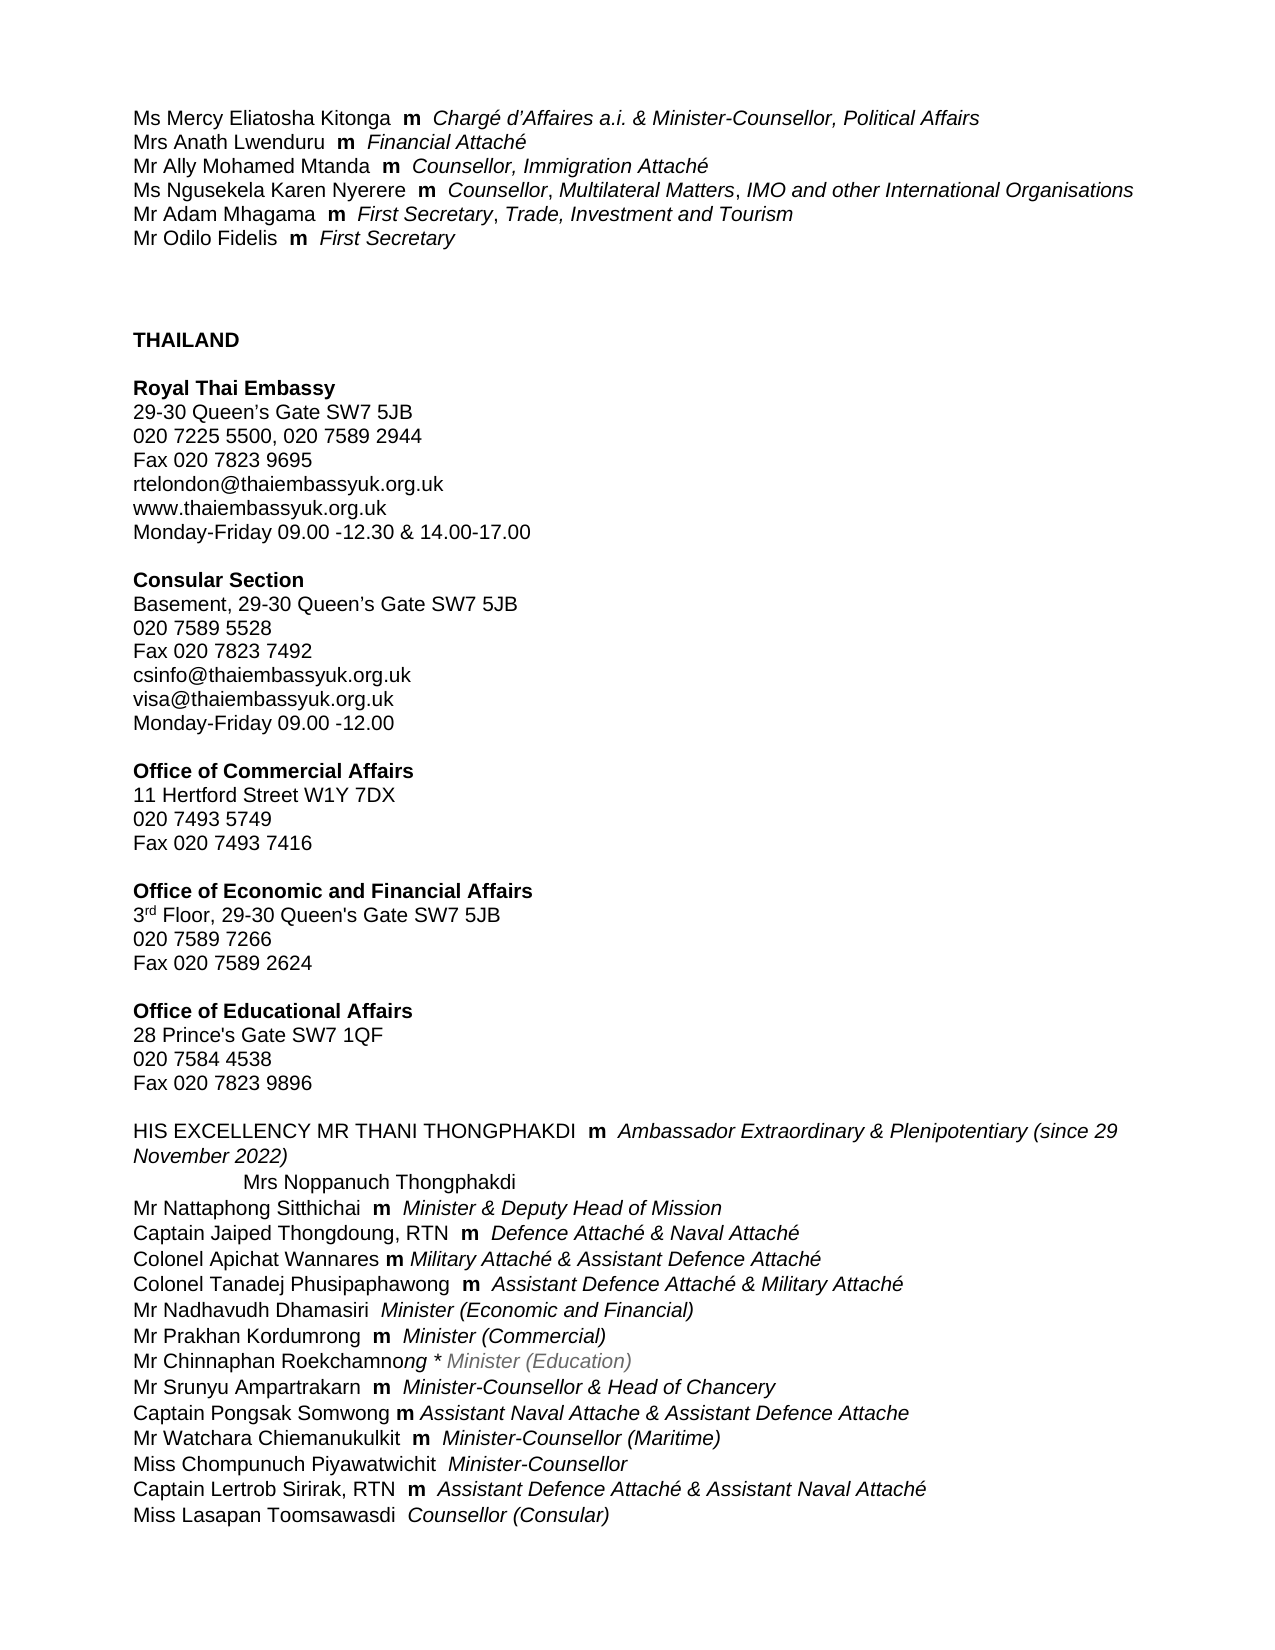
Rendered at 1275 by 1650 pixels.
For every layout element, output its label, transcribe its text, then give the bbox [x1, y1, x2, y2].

text Colonel Tanadej Phusipaphawong m Assistant Defence Attaché & Military Attaché [133, 1272, 1181, 1296]
text 29-30 Queen’s Gate SW7 5JB [133, 400, 1181, 424]
text Miss Chompunuch Piyawatwichit Minister-Counsellor [133, 1452, 1181, 1476]
text 020 7589 5528 [133, 615, 1181, 639]
text THAILAND [133, 328, 1181, 352]
text Mr Adam Mhagama m First Secretary, Trade, Investment and Tourism [133, 201, 1181, 225]
text Mr Odilo Fidelis m First Secretary [133, 225, 1181, 249]
text 020 7584 4538 [133, 1047, 1181, 1071]
text Captain Pongsak Somwong m Assistant Naval Attache & Assistant Defence Attache [133, 1400, 1181, 1424]
text Mr Prakhan Kordumrong m Minister (Commercial) [133, 1323, 1181, 1347]
text Captain Lertrob Sirirak, RTN m Assistant Defence Attaché & Assistant Naval Attaché [133, 1477, 1181, 1501]
text Fax 020 7823 9896 [133, 1071, 1181, 1094]
text Mr Nattaphong Sitthichai m Minister & Deputy Head of Mission [133, 1195, 1181, 1219]
text rtelondon@thaiembassyuk.org.uk [133, 472, 1181, 496]
text 11 Hertford Street W1Y 7DX [133, 783, 1181, 807]
text Fax 020 7823 9695 [133, 448, 1181, 472]
text Office of Economic and Financial Affairs [133, 879, 1181, 903]
text Fax 020 7493 7416 [133, 831, 1181, 855]
text Fax 020 7823 7492 [133, 639, 1181, 663]
text Mr Chinnaphan Roekchamnong * Minister (Education) [133, 1349, 1181, 1373]
text Office of Commercial Affairs [133, 759, 1181, 783]
text HIS EXCELLENCY MR THANI THONGPHAKDI m Ambassador Extraordinary & Plenipotentiary (since 29 November 2022) [133, 1118, 1181, 1168]
text Mrs Anath Lwenduru m Financial Attaché [133, 129, 1181, 153]
text Monday-Friday 09.00 -12.00 [133, 711, 1181, 735]
text Basement, 29-30 Queen’s Gate SW7 5JB [133, 591, 1181, 615]
text visa@thaiembassyuk.org.uk [133, 687, 1181, 711]
text Office of Educational Affairs [133, 999, 1181, 1023]
text Captain Jaiped Thongdoung, RTN m Defence Attaché & Naval Attaché [133, 1221, 1181, 1245]
subtitle Royal Thai Embassy [133, 376, 1181, 400]
text Ms Mercy Eliatosha Kitonga m Chargé d’Affaires a.i. & Minister-Counsellor, Political Affairs [133, 106, 1181, 129]
text 020 7589 7266 [133, 927, 1181, 951]
text Mr Nadhavudh Dhamasiri Minister (Economic and Financial) [133, 1298, 1181, 1322]
text Mrs Noppanuch Thongphakdi [133, 1170, 1181, 1194]
text Ms Ngusekela Karen Nyerere m Counsellor, Multilateral Matters, IMO and other International Organisations [133, 177, 1181, 201]
text Fax 020 7589 2624 [133, 951, 1181, 975]
text Colonel Apichat Wannares m Military Attaché & Assistant Defence Attaché [133, 1247, 1181, 1271]
text Mr Ally Mohamed Mtanda m Counsellor, Immigration Attaché [133, 153, 1181, 177]
subtitle Consular Section [133, 567, 1181, 591]
text Mr Srunyu Ampartrakarn m Minister-Counsellor & Head of Chancery [133, 1375, 1181, 1399]
text 3rd Floor, 29-30 Queen's Gate SW7 5JB [133, 903, 1181, 927]
text 020 7493 5749 [133, 807, 1181, 831]
text 020 7225 5500, 020 7589 2944 [133, 424, 1181, 448]
text csinfo@thaiembassyuk.org.uk [133, 663, 1181, 687]
text Mr Watchara Chiemanukulkit m Minister-Counsellor (Maritime) [133, 1426, 1181, 1450]
text www.thaiembassyuk.org.uk [133, 496, 1181, 519]
text Monday-Friday 09.00 -12.30 & 14.00-17.00 [133, 519, 1181, 543]
text Miss Lasapan Toomsawasdi Counsellor (Consular) [133, 1503, 1181, 1527]
text 28 Prince's Gate SW7 1QF [133, 1023, 1181, 1047]
